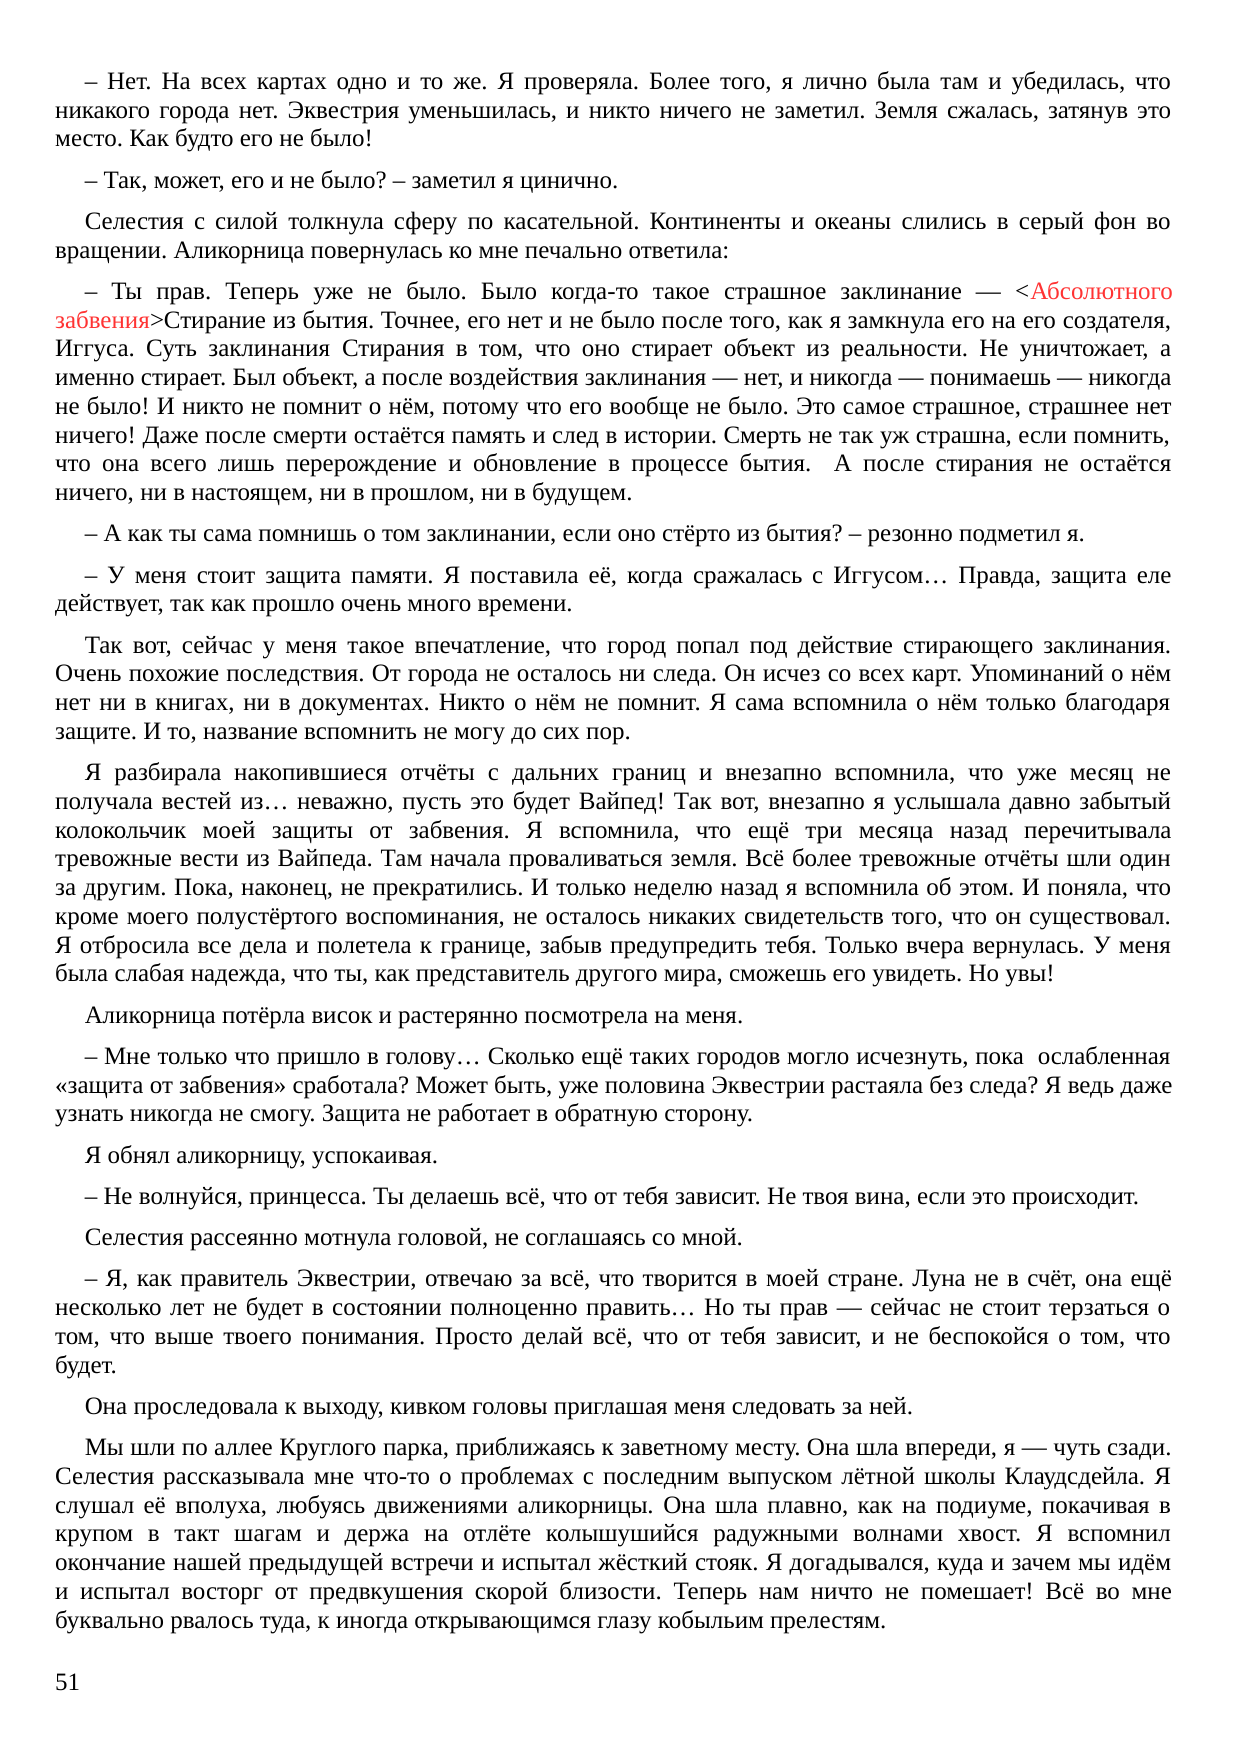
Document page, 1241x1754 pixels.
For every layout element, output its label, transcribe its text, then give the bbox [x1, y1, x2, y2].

text – Так, может, его и не было? – заметил я цинично. [55, 165, 1173, 193]
text Мы шли по аллее Круглого парка, приближаясь к заветному месту. Она шла впереди, я — чуть cзади. Селестия рассказывала мне что-то о проблемах с последним выпуском лётной школы Клаудсдейла. Я слушал её вполуха, любуясь движениями аликорницы. Она шла плавно, как на подиуме, покачивая в крупом в такт шагам и держа на отлёте колышушийся радужными волнами хвост. Я вспомнил окончание нашей предыдущей встречи и испытал жёсткий стояк. Я догадывался, куда и зачем мы идём и испытал восторг от предвкушения скорой близости. Теперь нам ничто не помешает! Всё во мне буквально рвалось туда, к иногда открывающимся глазу кобыльим прелестям. [55, 1432, 1173, 1633]
text Так вот, сейчас у меня такое впечатление, что город попал под действие стирающего заклинания. Очень похожие последствия. От города не осталось ни следа. Он исчез со всех карт. Упоминаний о нём нет ни в книгах, ни в документах. Никто о нём не помнит. Я сама вспомнила о нём только благодаря защите. И то, название вспомнить не могу до сих пор. [55, 630, 1173, 745]
text – Ты прав. Теперь уже не было. Было когда-то такое страшное заклинание — <Абсолютного забвения>Стирание из бытия. Точнее, его нет и не было после того, как я замкнула его на его создателя, Иггуса. Суть заклинания Стирания в том, что оно стирает объект из реальности. Не уничтожает, а именно стирает. Был объект, а после воздействия заклинания — нет, и никогда — понимаешь — никогда не было! И никто не помнит о нём, потому что его вообще не было. Это самое страшное, страшнее нет ничего! Даже после смерти остаётся память и след в истории. Смерть не так уж страшна, если помнить, что она всего лишь перерождение и обновление в процессе бытия. А после стирания не остаётся ничего, ни в настоящем, ни в прошлом, ни в будущем. [55, 276, 1173, 506]
text – Нет. На всех картах одно и то же. Я проверяла. Более того, я лично была там и убедилась, что никакого города нет. Эквестрия уменьшилась, и никто ничего не заметил. Земля сжалась, затянув это место. Как будто его не было! [55, 66, 1173, 152]
text Селестия с силой толкнула сферу по касательной. Континенты и океаны слились в серый фон во вращении. Аликорница повернулась ко мне печально ответила: [55, 206, 1173, 263]
text Селестия рассеянно мотнула головой, не соглашаясь со мной. [55, 1222, 1173, 1251]
text Она проследовала к выходу, кивком головы приглашая меня следовать за ней. [55, 1391, 1173, 1420]
text – Я, как правитель Эквестрии, отвечаю за всё, что творится в моей стране. Луна не в счёт, она ещё несколько лет не будет в состоянии полноценно править… Но ты прав — сейчас не стоит терзаться о том, что выше твоего понимания. Просто делай всё, что от тебя зависит, и не беспокойся о том, что будет. [55, 1263, 1173, 1378]
text – А как ты сама помнишь о том заклинании, если оно стёрто из бытия? – резонно подметил я. [55, 518, 1173, 547]
text – Не волнуйся, принцесса. Ты делаешь всё, что от тебя зависит. Не твоя вина, если это происходит. [55, 1181, 1173, 1210]
text Аликорница потёрла висок и растерянно посмотрела на меня. [55, 1000, 1173, 1028]
text Я обнял аликорницу, успокаивая. [55, 1140, 1173, 1168]
text – У меня стоит защита памяти. Я поставила её, когда сражалась с Иггусом… Правда, защита еле действует, так как прошло очень много времени. [55, 560, 1173, 617]
text Я разбирала накопившиеся отчёты с дальних границ и внезапно вспомнила, что уже месяц не получала вестей из… неважно, пусть это будет Вайпед! Так вот, внезапно я услышала давно забытый колокольчик моей защиты от забвения. Я вспомнила, что ещё три месяца назад перечитывала тревожные вести из Вайпеда. Там начала проваливаться земля. Всё более тревожные отчёты шли один за другим. Пока, наконец, не прекратились. И только неделю назад я вспомнила об этом. И поняла, что кроме моего полустёртого воспоминания, не осталось никаких свидетельств того, что он существовал. Я отбросила все дела и полетела к границе, забыв предупредить тебя. Только вчера вернулась. У меня была слабая надежда, что ты, как представитель другого мира, сможешь его увидеть. Но увы! [55, 757, 1173, 987]
text – Мне только что пришло в голову… Сколько ещё таких городов могло исчезнуть, пока ослабленная «защита от забвения» сработала? Может быть, уже половина Эквестрии растаяла без следа? Я ведь даже узнать никогда не смогу. Защита не работает в обратную сторону. [55, 1041, 1173, 1127]
